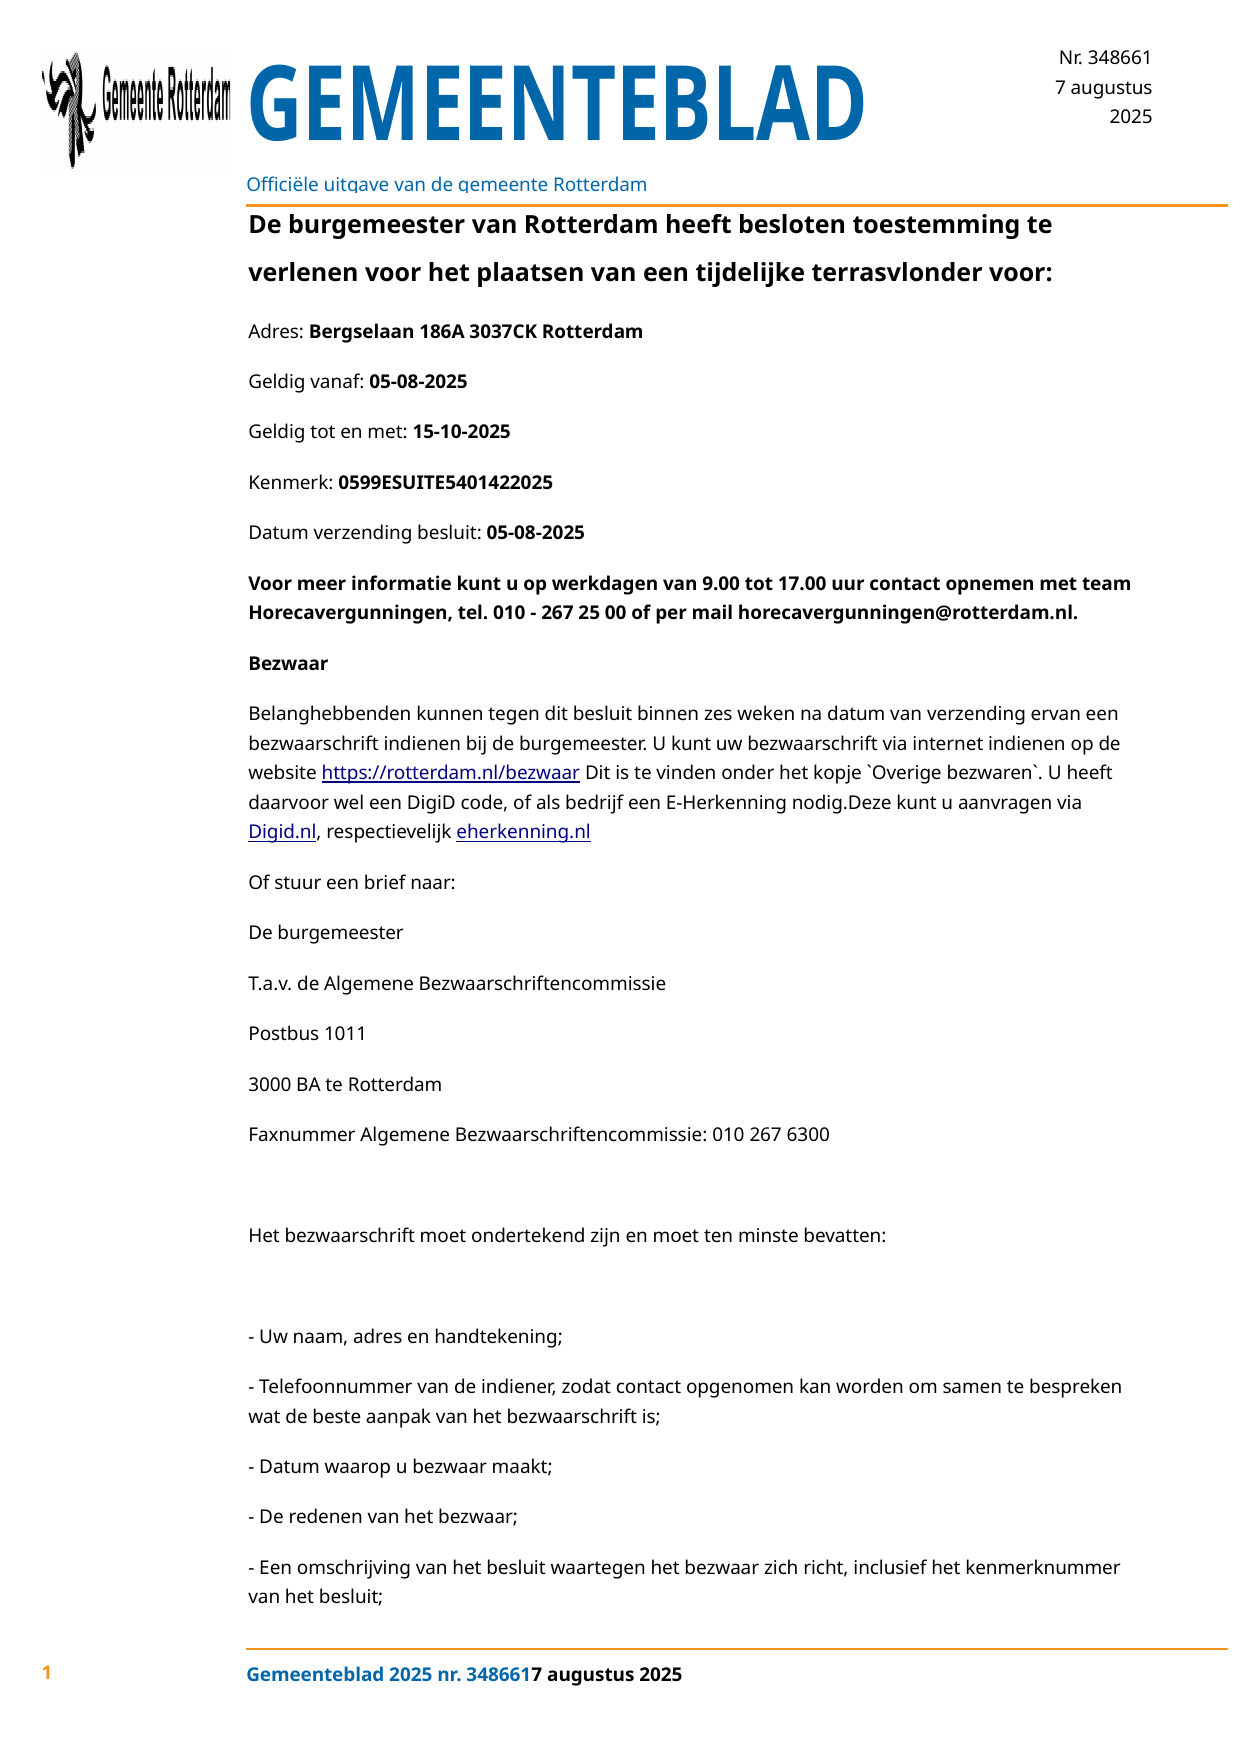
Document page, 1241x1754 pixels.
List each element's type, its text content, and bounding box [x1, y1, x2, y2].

text - Datum waarop u bezwaar maakt; [248, 1453, 1152, 1479]
text - Een omschrijving van het besluit waartegen het bezwaar zich richt, inclusief het kenmerknummer van het besluit; [248, 1554, 1152, 1609]
text Geldig tot en met: 15-10-2025 [248, 419, 1152, 444]
text Datum verzending besluit: 05-08-2025 [248, 519, 1152, 545]
text Belanghebbenden kunnen tegen dit besluit binnen zes weken na datum van verzending ervan een bezwaarschrift indienen bij de burgemeester. U kunt uw bezwaarschrift via internet indienen op de website https://rotterdam.nl/bezwaar Dit is te vinden onder het kopje `Overige bezwaren`. U heeft daarvoor wel een DigiD code, of als bedrijf een E-Herkenning nodig.Deze kunt u aanvragen via Digid.nl, respectievelijk eherkenning.nl [248, 700, 1152, 844]
text T.a.v. de Algemene Bezwaarschriftencommissie [248, 970, 1152, 996]
text Het bezwaarschrift moet ondertekend zijn en moet ten minste bevatten: [248, 1222, 1152, 1248]
text Adres: Bergselaan 186A 3037CK Rotterdam [248, 318, 1152, 344]
text De burgemeester van Rotterdam heeft besloten toestemming te verlenen voor het plaatsen van een tijdelijke terrasvlonder voor: [248, 207, 1152, 288]
text Of stuur een brief naar: [248, 869, 1152, 895]
text Geldig vanaf: 05-08-2025 [248, 368, 1152, 394]
text Faxnummer Algemene Bezwaarschriftencommissie: 010 267 6300 [248, 1121, 1152, 1147]
text Kenmerk: 0599ESUITE5401422025 [248, 469, 1152, 495]
text Postbus 1011 [248, 1020, 1152, 1046]
text Voor meer informatie kunt u op werkdagen van 9.00 tot 17.00 uur contact opnemen met team Horecavergunningen, tel. 010 - 267 25 00 of per mail horecavergunningen@rotterdam.nl. [248, 570, 1152, 625]
picture [41, 47, 231, 172]
text Bezwaar [248, 650, 1152, 676]
text - Uw naam, adres en handtekening; [248, 1323, 1152, 1349]
text De burgemeester [248, 919, 1152, 945]
text 3000 BA te Rotterdam [248, 1071, 1152, 1097]
text - Telefoonnummer van de indiener, zodat contact opgenomen kan worden om samen te bespreken wat de beste aanpak van het bezwaarschrift is; [248, 1373, 1152, 1429]
text - De redenen van het bezwaar; [248, 1504, 1152, 1529]
